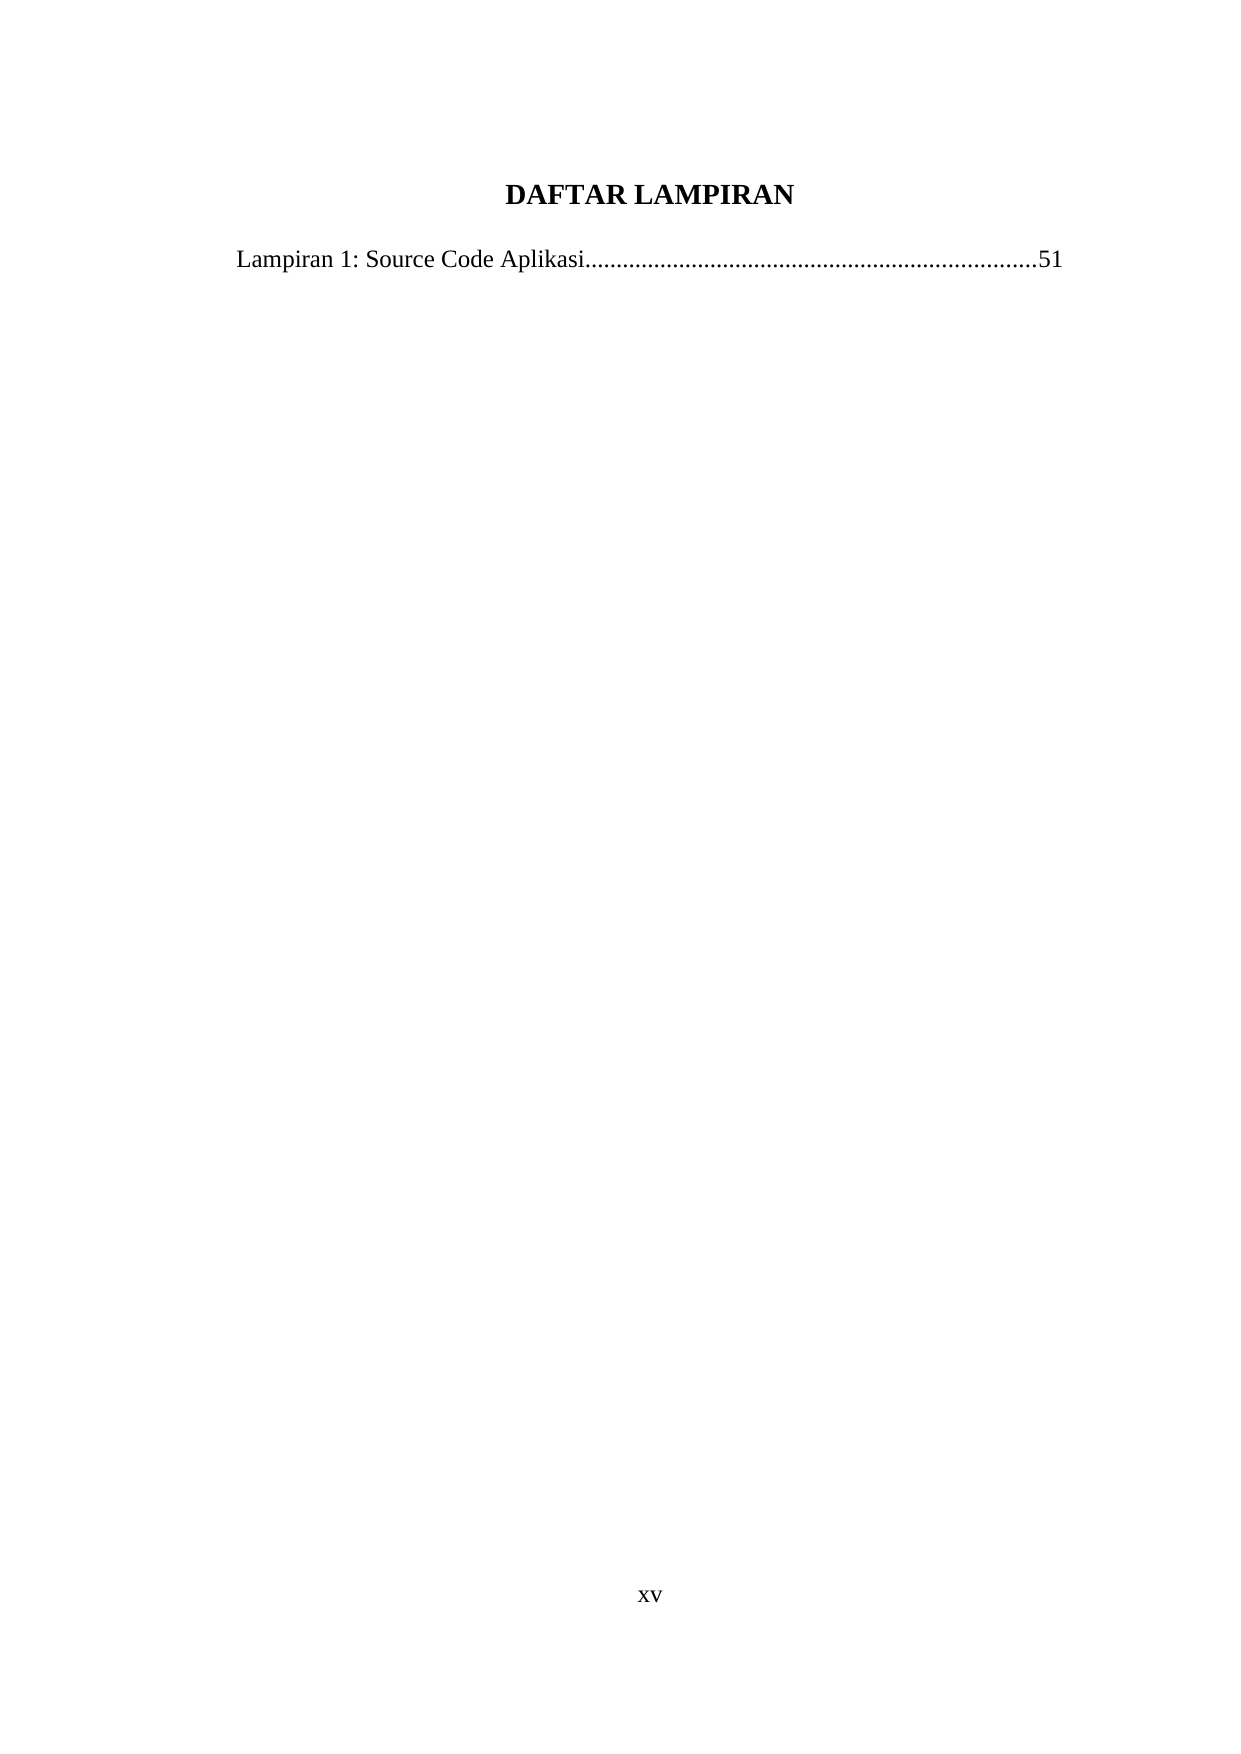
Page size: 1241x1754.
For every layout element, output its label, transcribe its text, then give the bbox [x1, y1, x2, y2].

text Lampiran 1: Source Code Aplikasi 51 [236, 244, 1063, 273]
subtitle DAFTAR LAMPIRAN [236, 177, 1063, 211]
